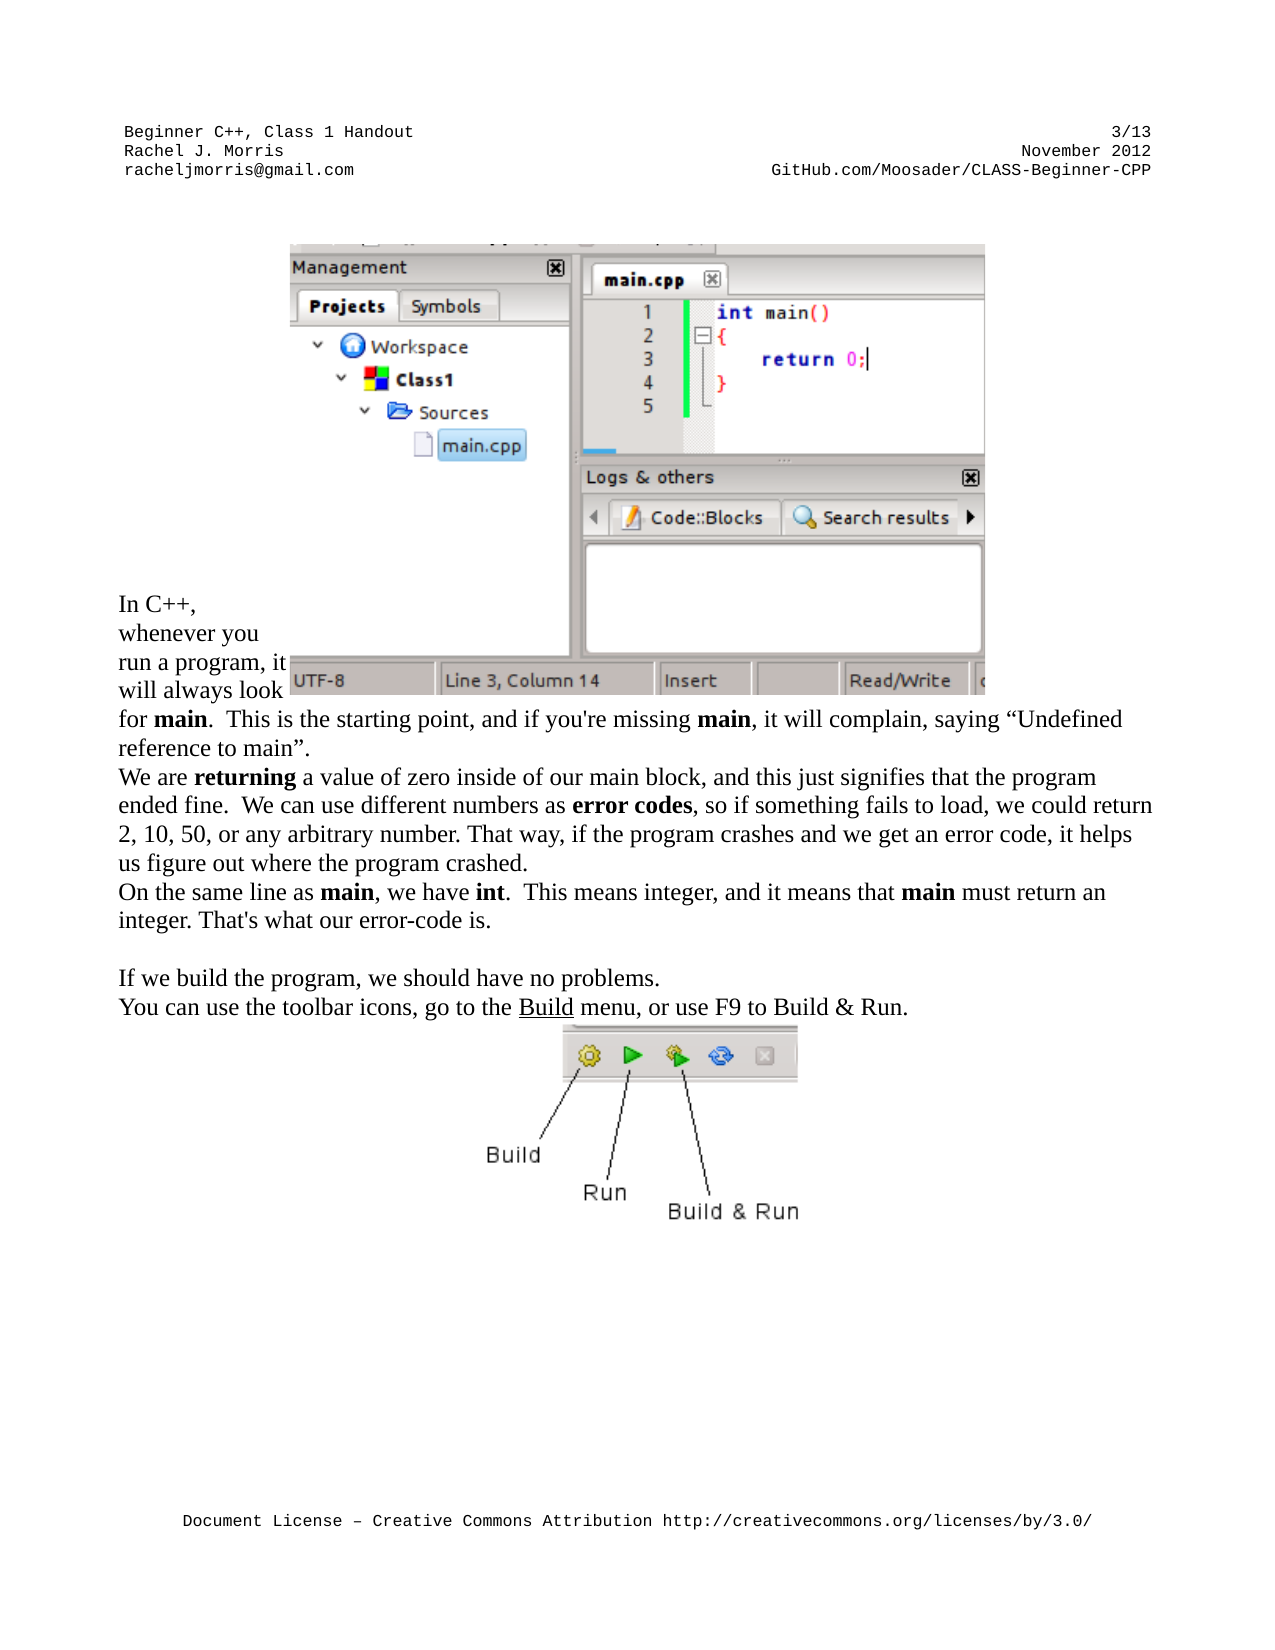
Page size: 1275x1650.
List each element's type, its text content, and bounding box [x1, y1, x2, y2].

text On the same line as main, we have int. This means integer, and it means that main must return an integer. That's what our error-code is. [118, 877, 1157, 934]
text If we build the program, we should have no problems. [118, 963, 1157, 992]
text You can use the toolbar icons, go to the Build menu, or use F9 to Build & Run. [118, 992, 1157, 1021]
text We are returning a value of zero inside of our main block, and this just signifies that the program ended fine. We can use different numbers as error codes, so if something fails to load, we could return 2, 10, 50, or any arbitrary number. That way, if the program crashes and we get an error code, it helps us figure out where the program crashed. [118, 762, 1157, 877]
text In C++, whenever you run a program, it will always look for main. This is the starting point, and if you're missing main, it will complain, saying “Undefined reference to main”. [118, 589, 1157, 762]
picture [289, 244, 986, 695]
picture [466, 1020, 809, 1232]
